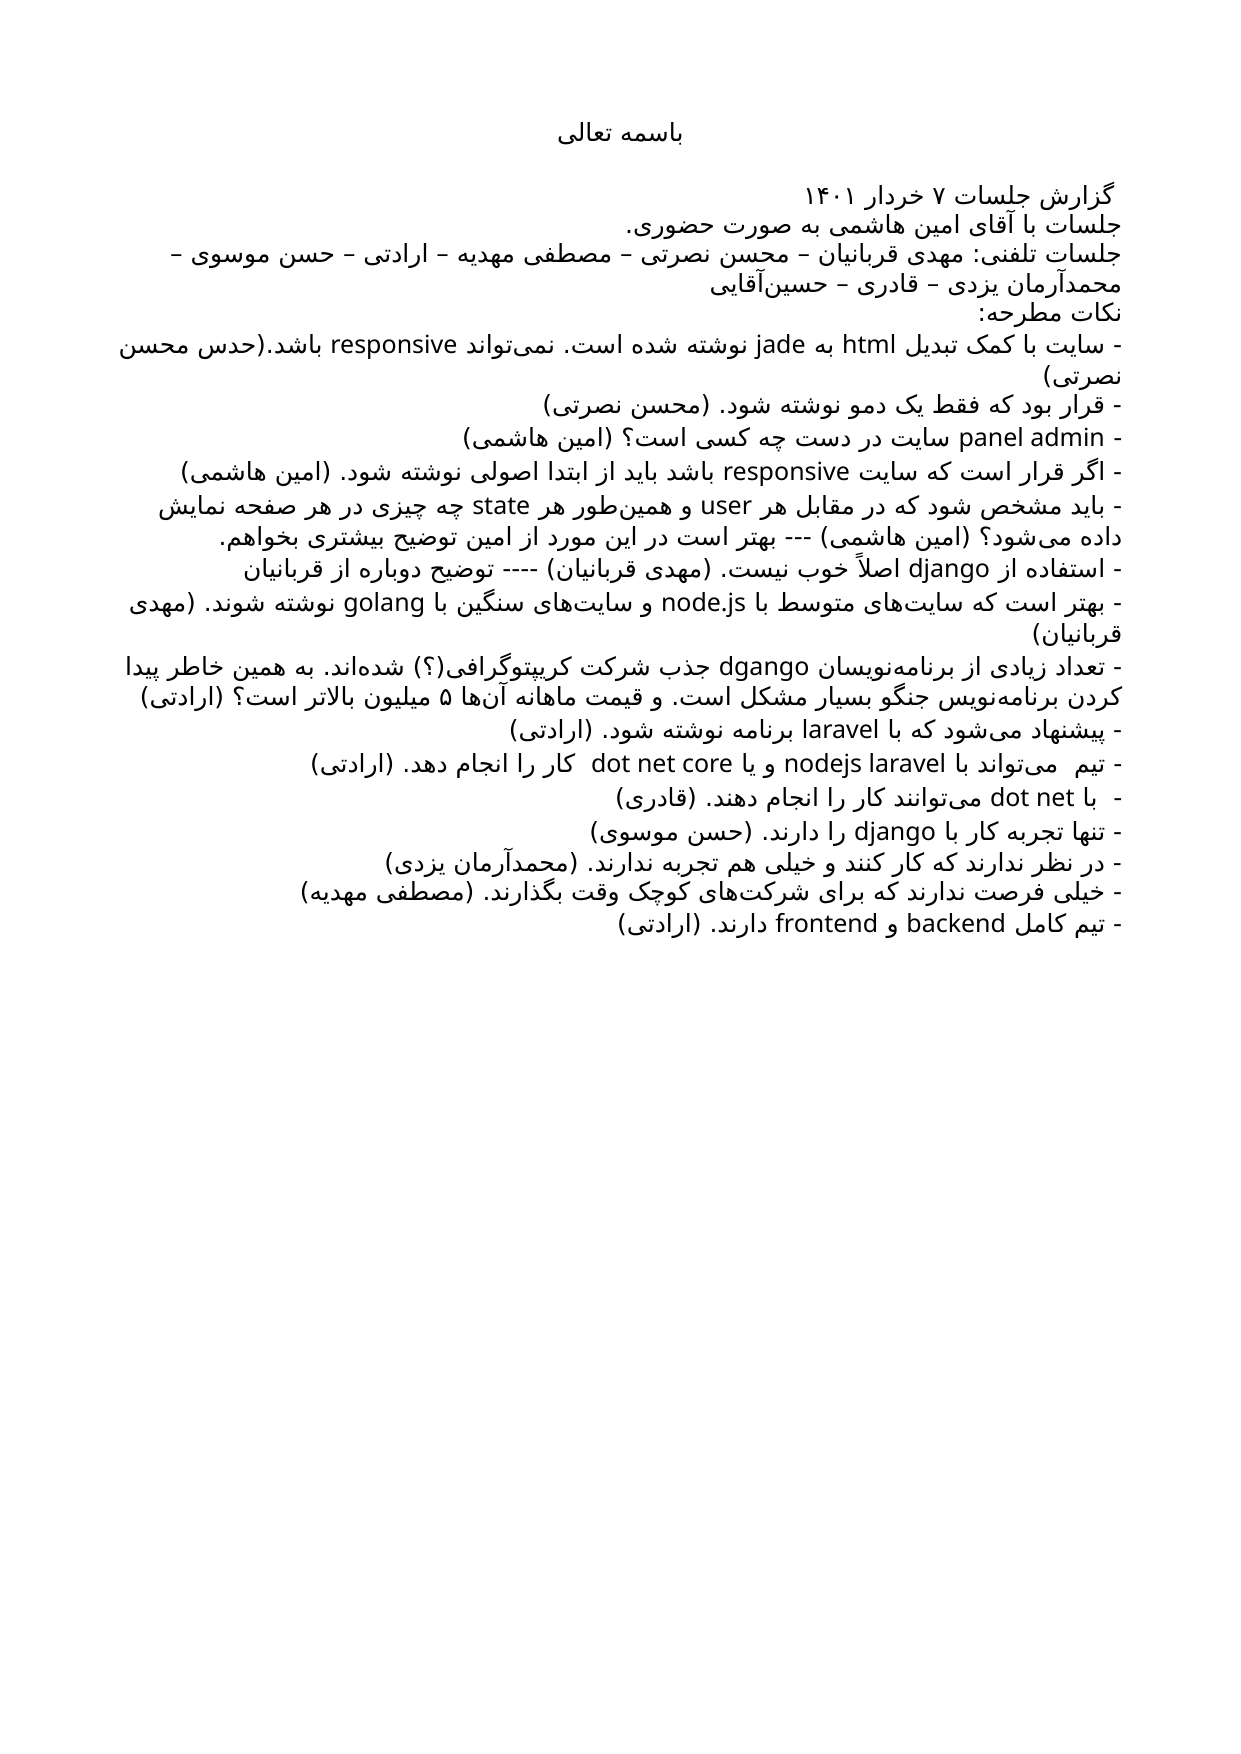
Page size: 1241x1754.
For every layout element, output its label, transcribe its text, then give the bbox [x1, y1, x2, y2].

text - تیم کامل backend و frontend دارند. (ارادتی) [118, 906, 1122, 940]
text - با dot net می‌توانند کار را انجام دهند. (قادری) [118, 779, 1122, 814]
text - استفاده از django اصلاً خوب نیست. (مهدی قربانیان) ---- توضیح دوباره از قربانیان [118, 551, 1122, 585]
text گزارش جلسات ۷ خردار ۱۴۰۱ [118, 181, 1122, 211]
text - خیلی فرصت ندارند که برای شرکت‌های کوچک وقت بگذارند. (مصطفی مهدیه) [118, 877, 1122, 906]
text - قرار بود که فقط یک دمو نوشته شود. (محسن نصرتی) [118, 390, 1122, 419]
text - سایت با کمک تبدیل html به jade نوشته شده است. نمی‌تواند responsive باشد.(حدس محسن نصرتی) [118, 327, 1122, 390]
text - در نظر ندارند که کار کنند و خیلی هم تجربه ندارند. (محمدآرمان یزدی) [118, 848, 1122, 877]
text - تعداد زیادی از برنامه‌نویسان dgango جذب شرکت کریپتوگرافی(؟) شده‌اند. به همین خاطر پیدا کردن برنامه‌نویس جنگو بسیار مشکل است. و قیمت ماهانه آن‌ها ۵ میلیون بالاتر است؟ (ارادتی) [118, 648, 1122, 711]
text باسمه تعالی [118, 118, 1122, 147]
text جلسات با آقای امین هاشمی به صورت حضوری. [118, 211, 1122, 240]
text - پیشنهاد می‌شود که با laravel برنامه نوشته شود. (ارادتی) [118, 711, 1122, 746]
text - تیم می‌تواند با nodejs laravel و یا dot net core کار را انجام دهد. (ارادتی) [118, 746, 1122, 779]
text جلسات تلفنی: مهدی قربانیان – محسن نصرتی – مصطفی مهدیه – ارادتی – حسن موسوی – محمدآرمان یزدی – قادری – حسین‌آقایی [118, 240, 1122, 298]
text نکات مطرحه: [118, 298, 1122, 327]
text - بهتر است که سایت‌های متوسط با node.js و سایت‌های سنگین با golang نوشته شوند. (مهدی قربانیان) [118, 585, 1122, 648]
text - باید مشخص شود که در مقابل هر user و همین‌طور هر state چه چیزی در هر صفحه نمایش داده می‌شود؟ (امین هاشمی) --- بهتر است در این مورد از امین توضیح بیشتری بخواهم. [118, 488, 1122, 551]
text - panel admin سایت در دست چه کسی است؟ (امین هاشمی) [118, 419, 1122, 454]
text - اگر قرار است که سایت responsive باشد باید از ابتدا اصولی نوشته شود. (امین هاشمی) [118, 454, 1122, 488]
text - تنها تجربه کار با django را دارند. (حسن موسوی) [118, 814, 1122, 848]
